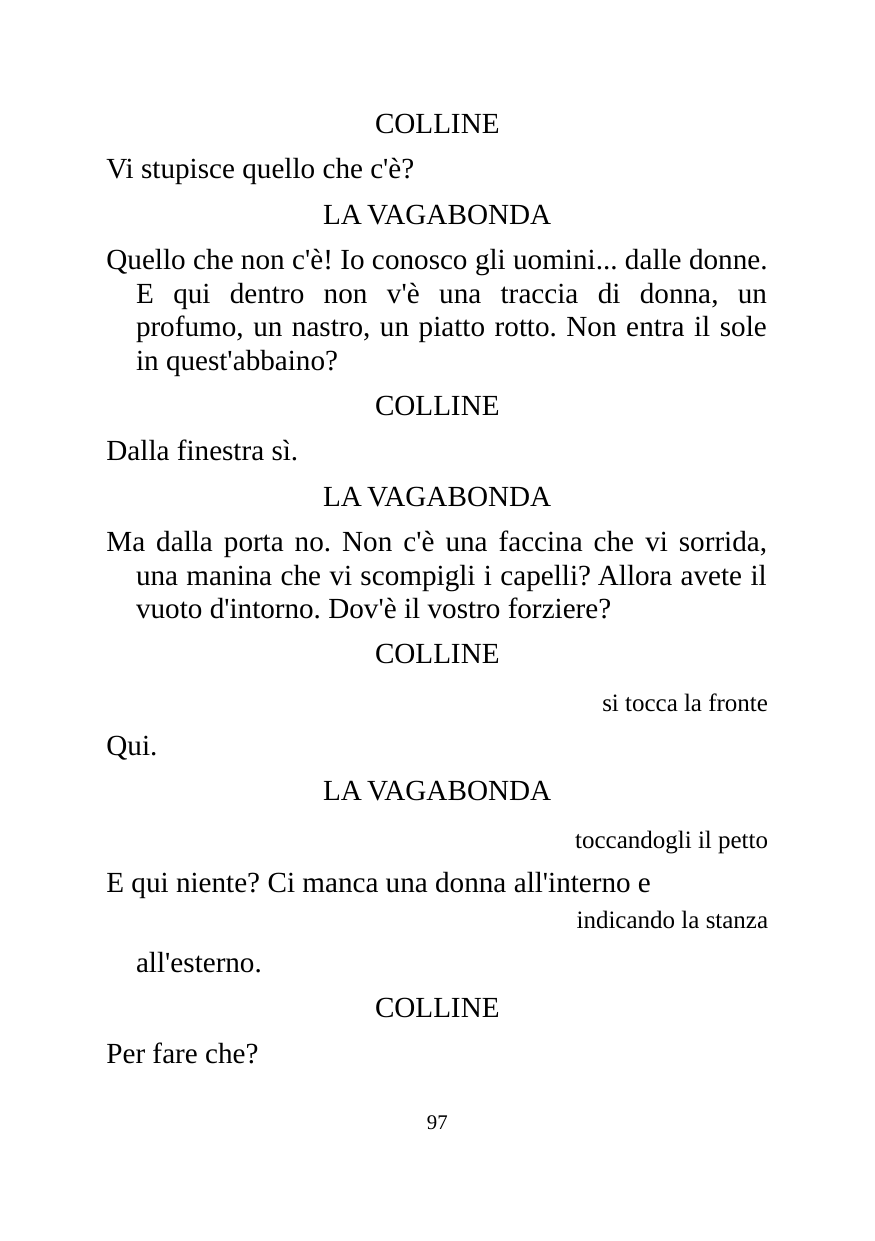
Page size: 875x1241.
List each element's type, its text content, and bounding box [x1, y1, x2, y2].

text Quello che non c'è! Io conosco gli uomini... dalle donne. E qui dentro non v'è una traccia di donna, un profumo, un nastro, un piatto rotto. Non entra il sole in quest'abbaino? [106, 242, 768, 376]
text LA VAGABONDA [106, 479, 768, 512]
text LA VAGABONDA [106, 197, 768, 230]
text COLLINE [106, 388, 768, 422]
text LA VAGABONDA [106, 773, 768, 807]
text toccandogli il petto [342, 825, 768, 853]
text COLLINE [106, 636, 768, 670]
text COLLINE [106, 991, 768, 1024]
text si tocca la fronte [342, 688, 768, 716]
text Ma dalla porta no. Non c'è una faccina che vi sorrida, una manina che vi scompigli i capelli? Allora avete il vuoto d'intorno. Dov'è il vostro forziere? [106, 524, 768, 625]
text COLLINE [106, 106, 768, 140]
text all'esterno. [136, 945, 768, 979]
text indicando la stanza [342, 905, 768, 933]
text Qui. [106, 728, 768, 762]
text Dalla finestra sì. [106, 433, 768, 467]
text Per fare che? [106, 1036, 768, 1069]
text E qui niente? Ci manca una donna all'interno e [106, 865, 768, 899]
text Vi stupisce quello che c'è? [106, 152, 768, 185]
